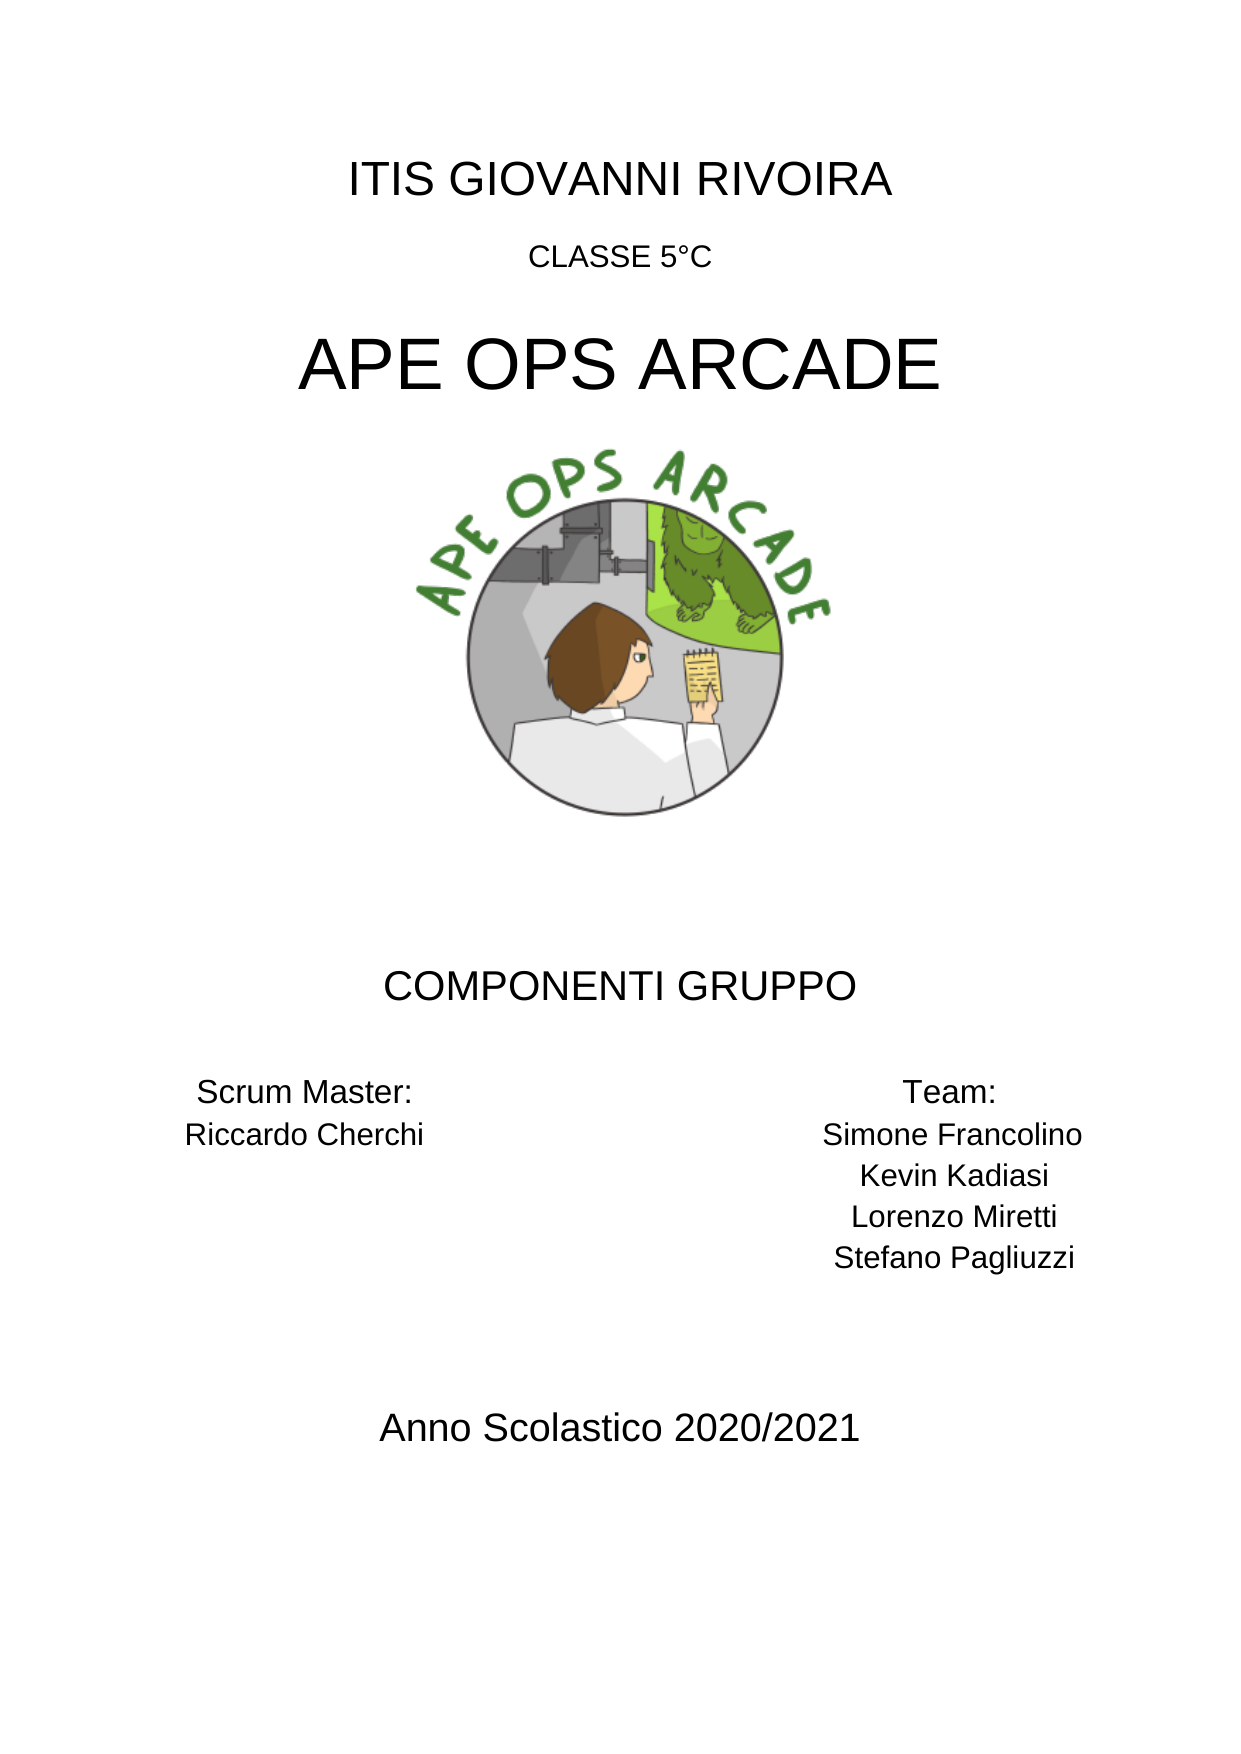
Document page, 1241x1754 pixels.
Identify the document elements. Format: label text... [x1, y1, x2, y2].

picture [353, 417, 887, 848]
text CLASSE 5°C [150, 238, 1090, 274]
text Riccardo Cherchi Simone Francolino [150, 1116, 1090, 1152]
text Lorenzo Miretti [150, 1198, 1090, 1234]
text Scrum Master: Team: [150, 1072, 1090, 1110]
text Kevin Kadiasi [150, 1157, 1090, 1193]
text APE OPS ARCADE [150, 321, 1090, 404]
text COMPONENTI GRUPPO [150, 961, 1090, 1009]
text Anno Scolastico 2020/2021 [150, 1404, 1090, 1450]
text Stefano Pagliuzzi [150, 1239, 1090, 1276]
text ITIS GIOVANNI RIVOIRA [150, 150, 1090, 205]
